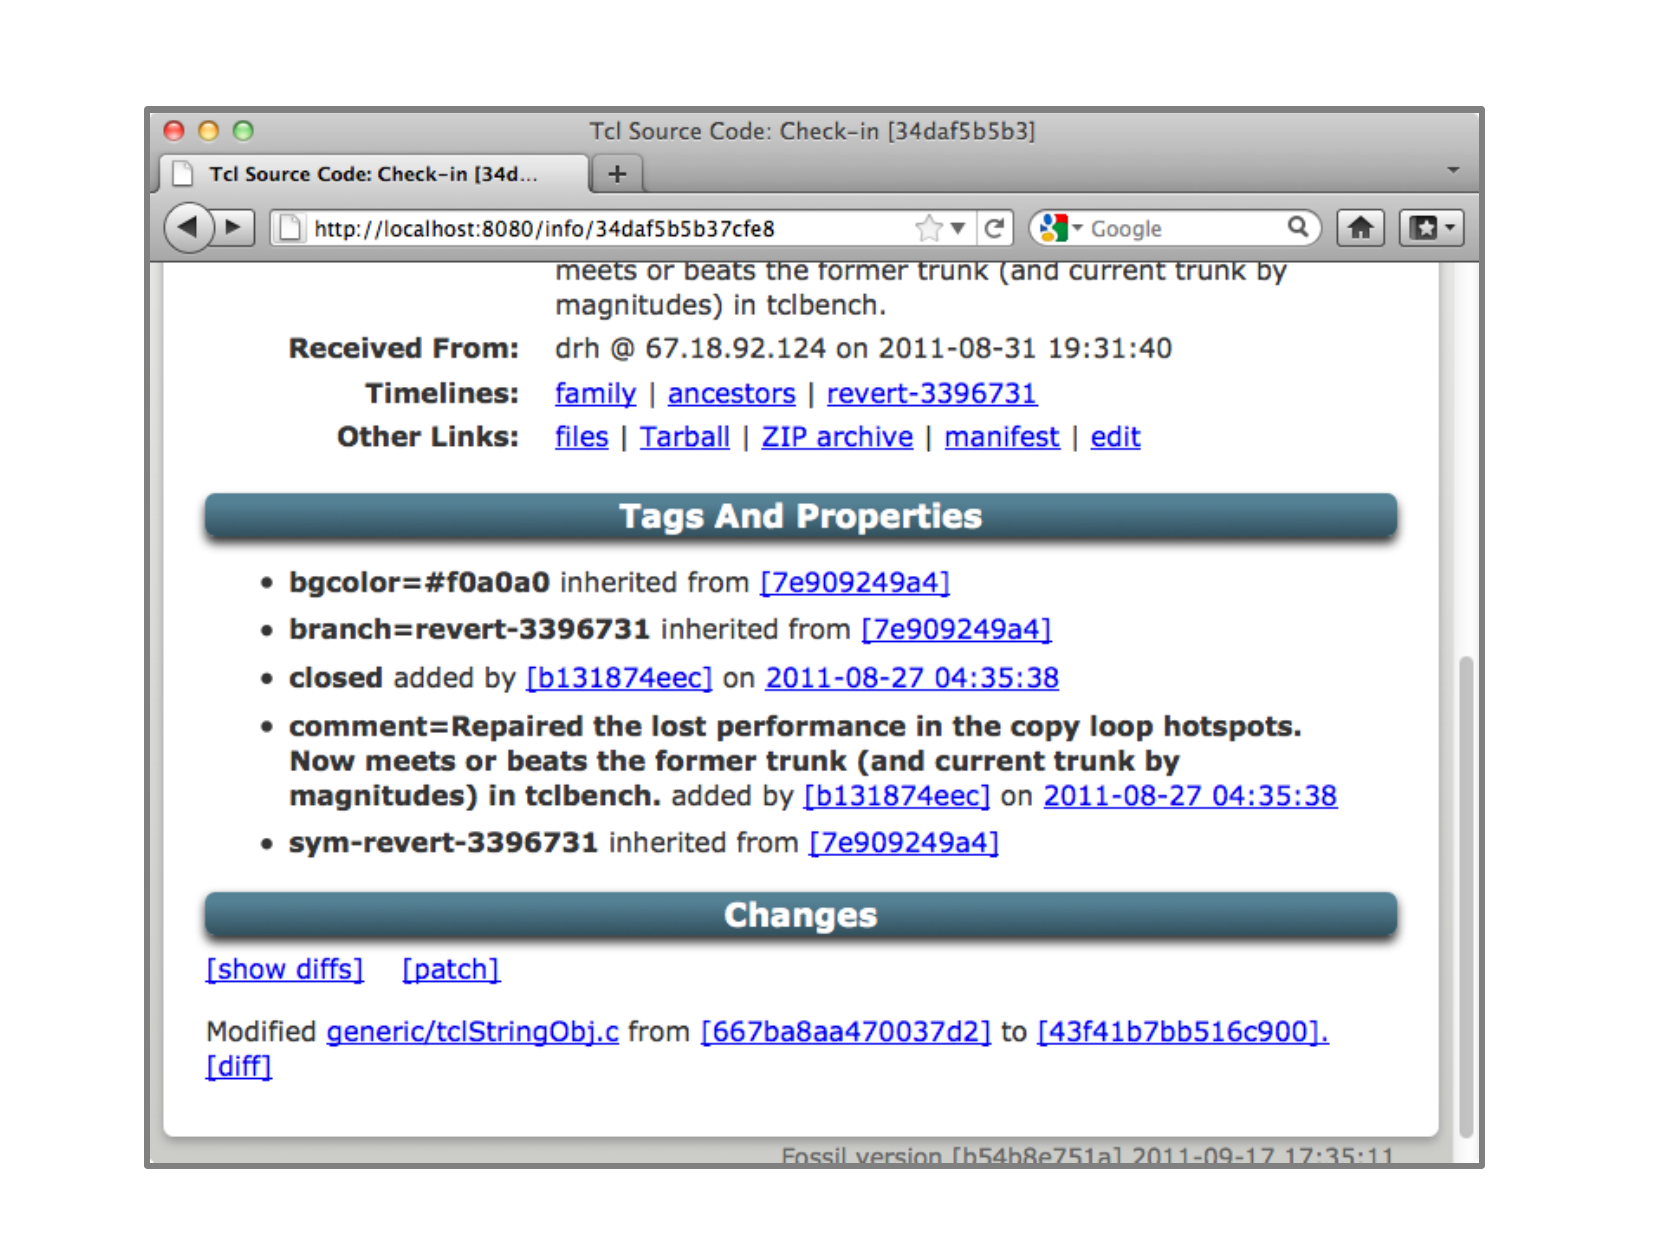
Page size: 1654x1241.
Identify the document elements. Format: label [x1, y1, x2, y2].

picture [150, 112, 1479, 1163]
